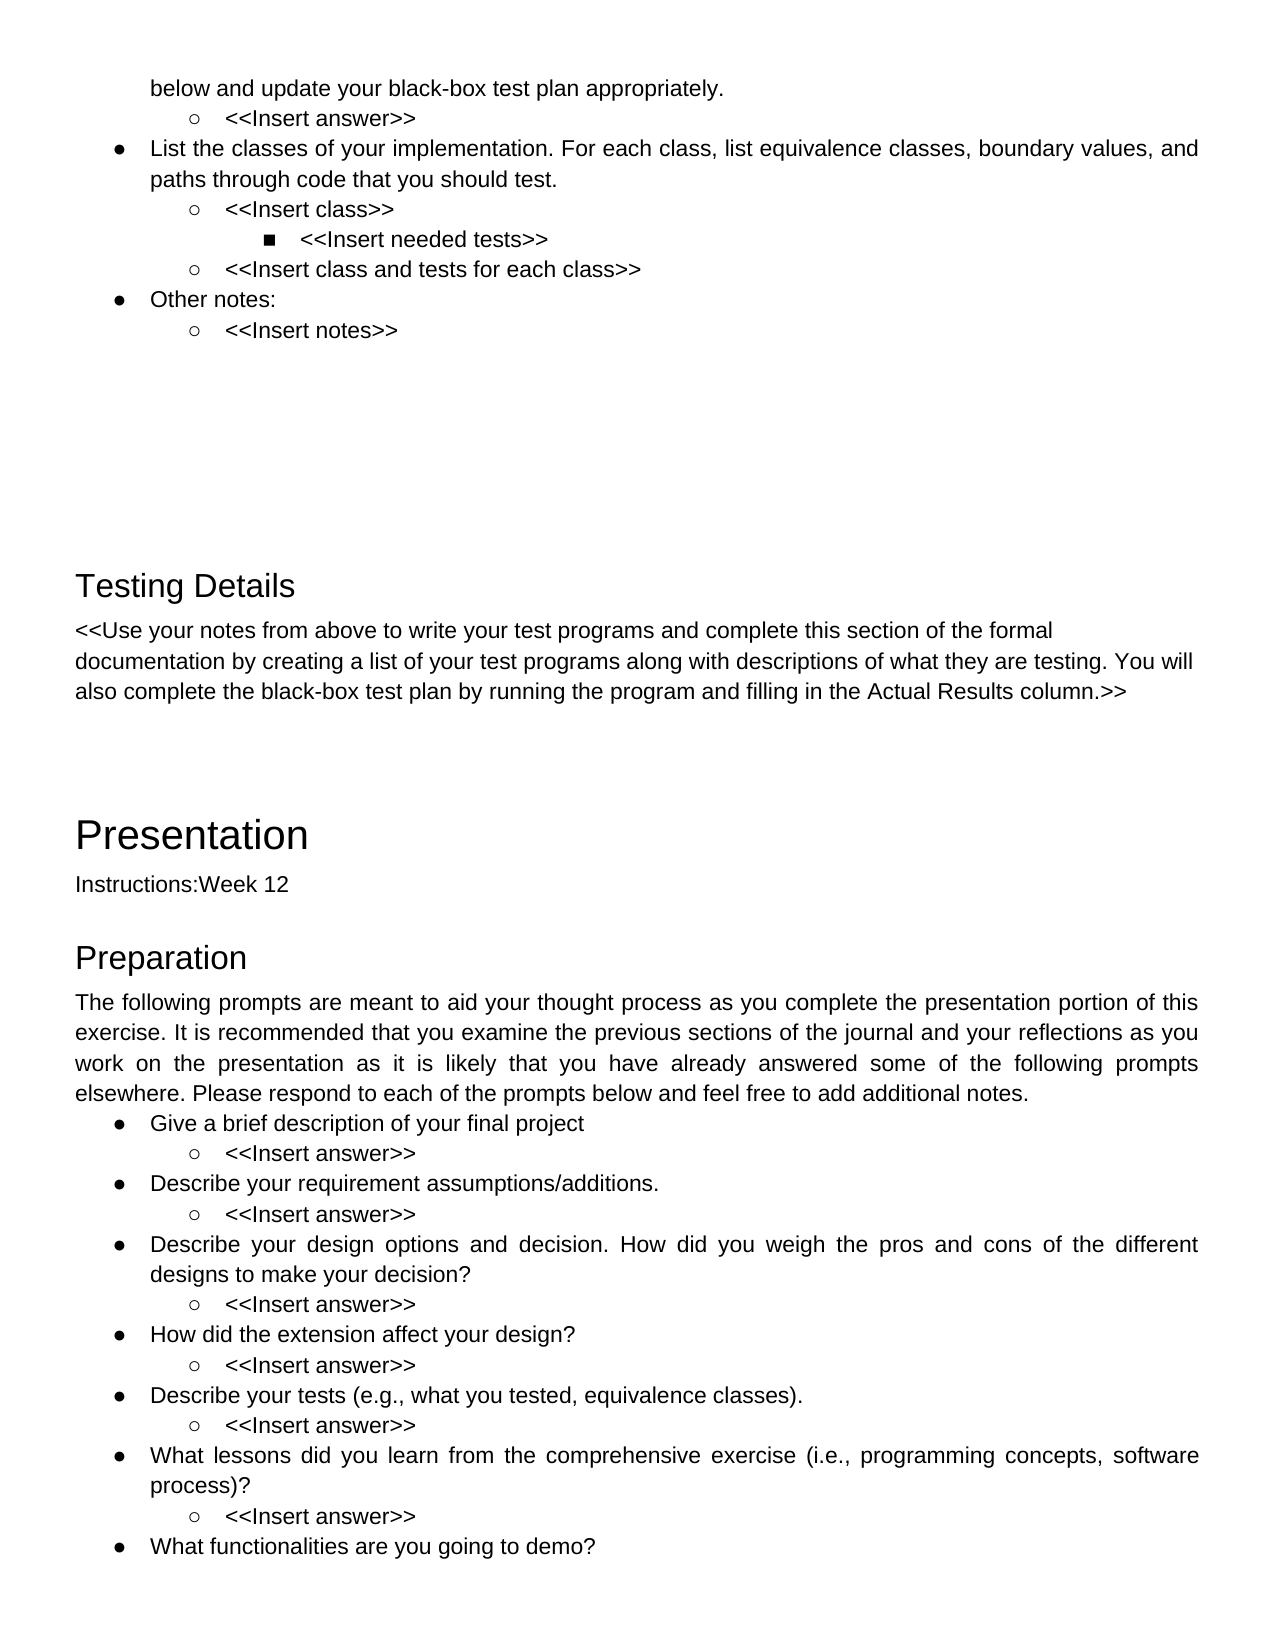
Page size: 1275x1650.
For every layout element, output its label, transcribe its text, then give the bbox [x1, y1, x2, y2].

text <<Use your notes from above to write your test programs and complete this section of the formal documentation by creating a list of your test programs along with descriptions of what they are testing. You will also complete the black-box test plan by running the program and filling in the Actual Results column.>> [75, 617, 1200, 704]
list Other notes: [112, 286, 1200, 313]
list How did the extension affect your design? [112, 1321, 1200, 1348]
list <<Insert needed tests>> [262, 226, 1200, 252]
list <<Insert answer>> [187, 1201, 1200, 1227]
list What lessons did you learn from the comprehensive exercise (i.e., programming concepts, software process)? [112, 1442, 1200, 1499]
subtitle Presentation [75, 810, 1200, 858]
list <<Insert class>> [187, 196, 1200, 222]
list Describe your design options and decision. How did you weigh the pros and cons of the different designs to make your decision? [112, 1231, 1200, 1287]
list below and update your black-box test plan appropriately. [112, 75, 1200, 101]
text Instructions:Week 12 [75, 871, 1200, 897]
list Describe your requirement assumptions/additions. [112, 1170, 1200, 1197]
list <<Insert answer>> [187, 1503, 1200, 1529]
list <<Insert answer>> [187, 1352, 1200, 1378]
subtitle Testing Details [75, 566, 1200, 605]
list <<Insert answer>> [187, 1140, 1200, 1167]
list <<Insert notes>> [187, 317, 1200, 343]
list What functionalities are you going to demo? [112, 1533, 1200, 1559]
list List the classes of your implementation. For each class, list equivalence classes, boundary values, and paths through code that you should test. [112, 135, 1200, 192]
list Give a brief description of your final project [112, 1110, 1200, 1136]
list Describe your tests (e.g., what you tested, equivalence classes). [112, 1382, 1200, 1408]
list <<Insert answer>> [187, 105, 1200, 132]
subtitle Preparation [75, 938, 1200, 977]
list <<Insert answer>> [187, 1291, 1200, 1318]
list <<Insert class and tests for each class>> [187, 256, 1200, 283]
text The following prompts are meant to aid your thought process as you complete the presentation portion of this exercise. It is recommended that you examine the previous sections of the journal and your reflections as you work on the presentation as it is likely that you have already answered some of the following prompts elsewhere. Please respond to each of the prompts below and feel free to add additional notes. [75, 989, 1200, 1106]
list <<Insert answer>> [187, 1412, 1200, 1438]
